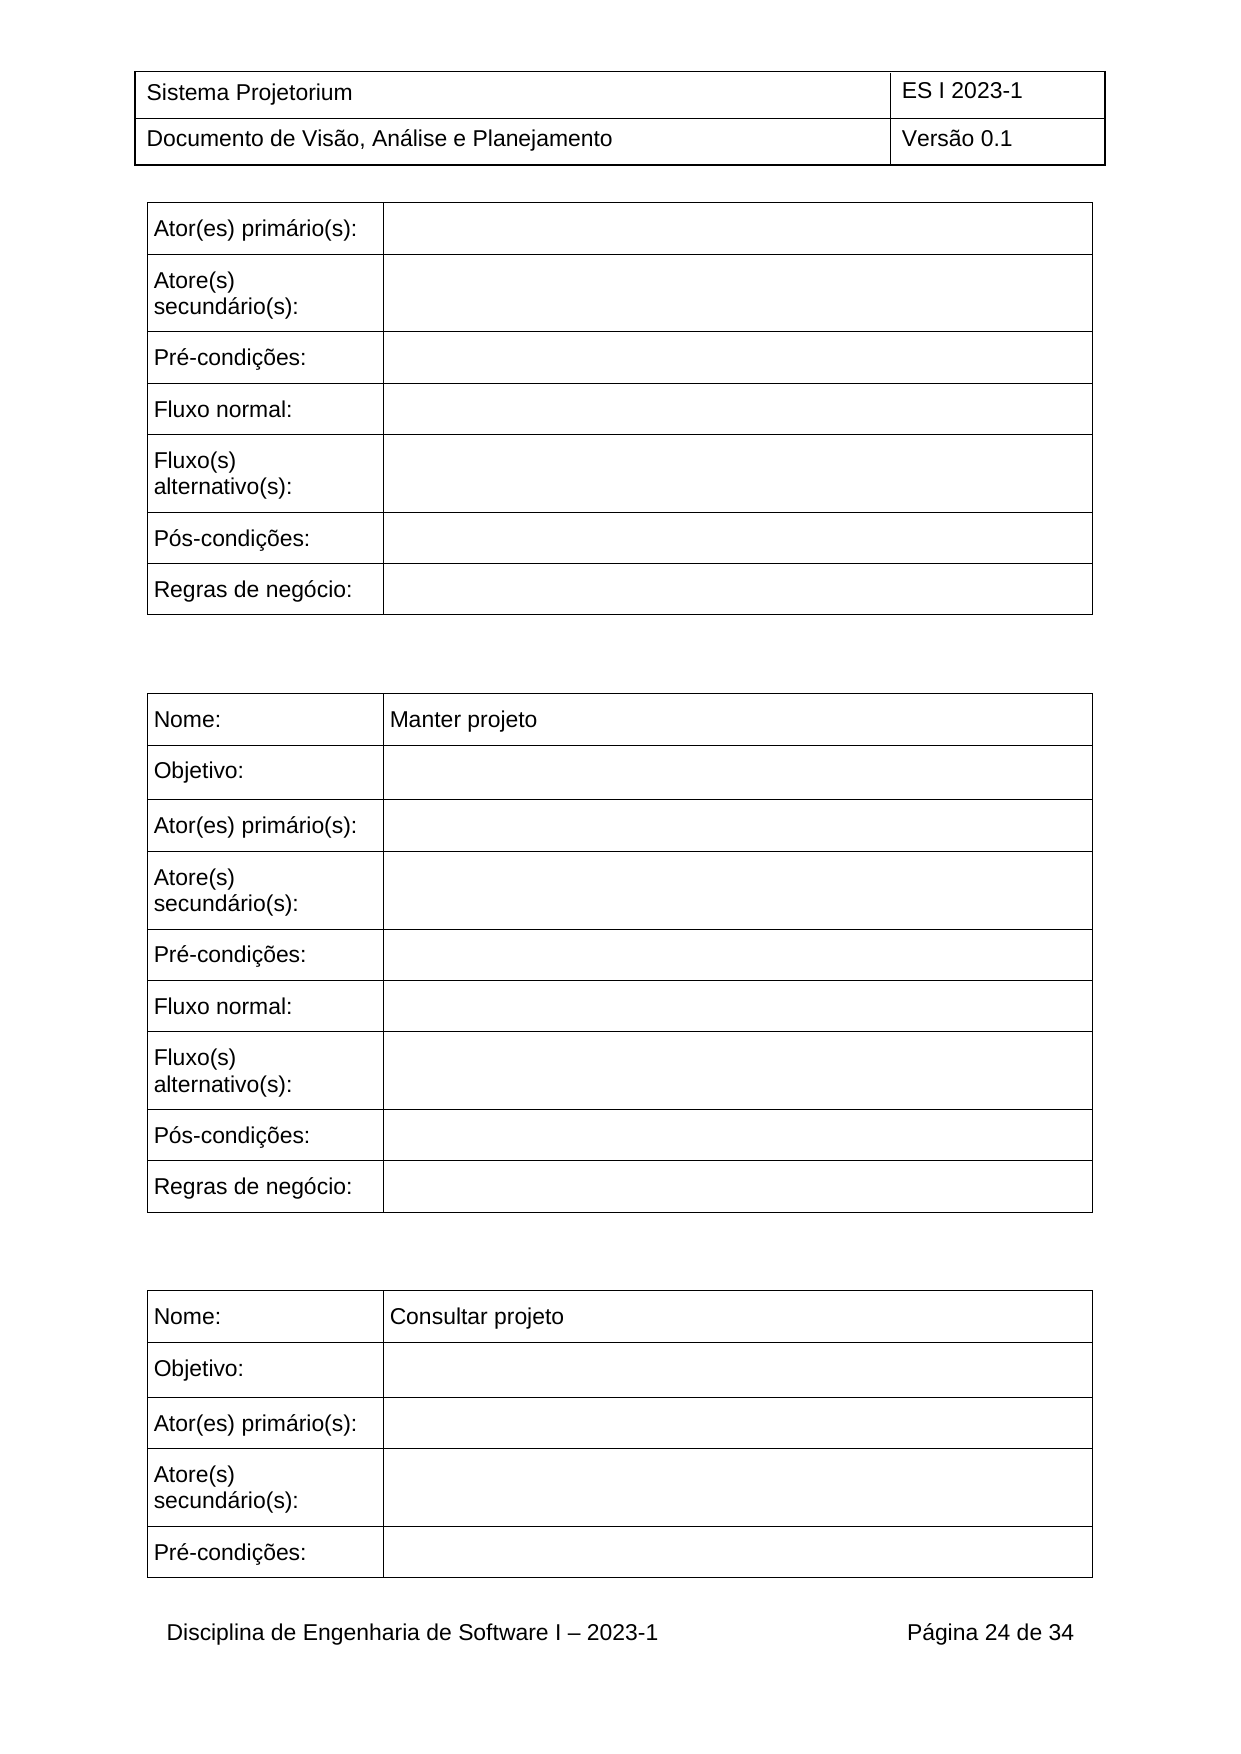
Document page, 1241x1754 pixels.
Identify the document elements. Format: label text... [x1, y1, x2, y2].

table_cell [384, 930, 1092, 980]
table_cell Atore(s) secundário(s): [148, 255, 383, 331]
table_cell Ator(es) primário(s): [148, 800, 383, 851]
table_cell Objetivo: [148, 1343, 383, 1397]
table_header Nome: [148, 694, 383, 744]
table_cell Pós-condições: [148, 1110, 383, 1160]
table_cell Ator(es) primário(s): [148, 203, 383, 253]
table_cell [384, 255, 1092, 331]
table_cell Pré-condições: [148, 332, 383, 383]
table_cell Fluxo normal: [148, 384, 383, 434]
table_cell [384, 981, 1092, 1031]
table_cell Pós-condições: [148, 513, 383, 563]
table_cell Regras de negócio: [148, 564, 383, 614]
table_cell [384, 384, 1092, 434]
table_cell Atore(s) secundário(s): [148, 852, 383, 928]
table_cell Ator(es) primário(s): [148, 1398, 383, 1448]
table_cell [384, 1449, 1092, 1526]
table_cell [384, 1343, 1092, 1397]
table_cell [384, 746, 1092, 799]
table_cell Fluxo(s) alternativo(s): [148, 435, 383, 512]
table_cell Fluxo(s) alternativo(s): [148, 1032, 383, 1109]
table_cell [384, 1110, 1092, 1160]
table_cell [384, 1398, 1092, 1448]
table_cell [384, 800, 1092, 851]
table_cell [384, 1032, 1092, 1109]
table_cell Fluxo normal: [148, 981, 383, 1031]
table_cell Regras de negócio: [148, 1161, 383, 1212]
table_cell Pré-condições: [148, 1527, 383, 1577]
table_cell Atore(s) secundário(s): [148, 1449, 383, 1526]
table_cell Objetivo: [148, 746, 383, 799]
table_cell Pré-condições: [148, 930, 383, 980]
table_header Consultar projeto [384, 1291, 1092, 1342]
table_cell [384, 564, 1092, 614]
table_cell [384, 332, 1092, 383]
table_header Manter projeto [384, 694, 1092, 744]
table_cell [384, 203, 1092, 253]
table_cell [384, 513, 1092, 563]
table_header Nome: [148, 1291, 383, 1342]
table_cell [384, 435, 1092, 512]
table_cell [384, 852, 1092, 928]
table_cell [384, 1527, 1092, 1577]
table_cell [384, 1161, 1092, 1212]
